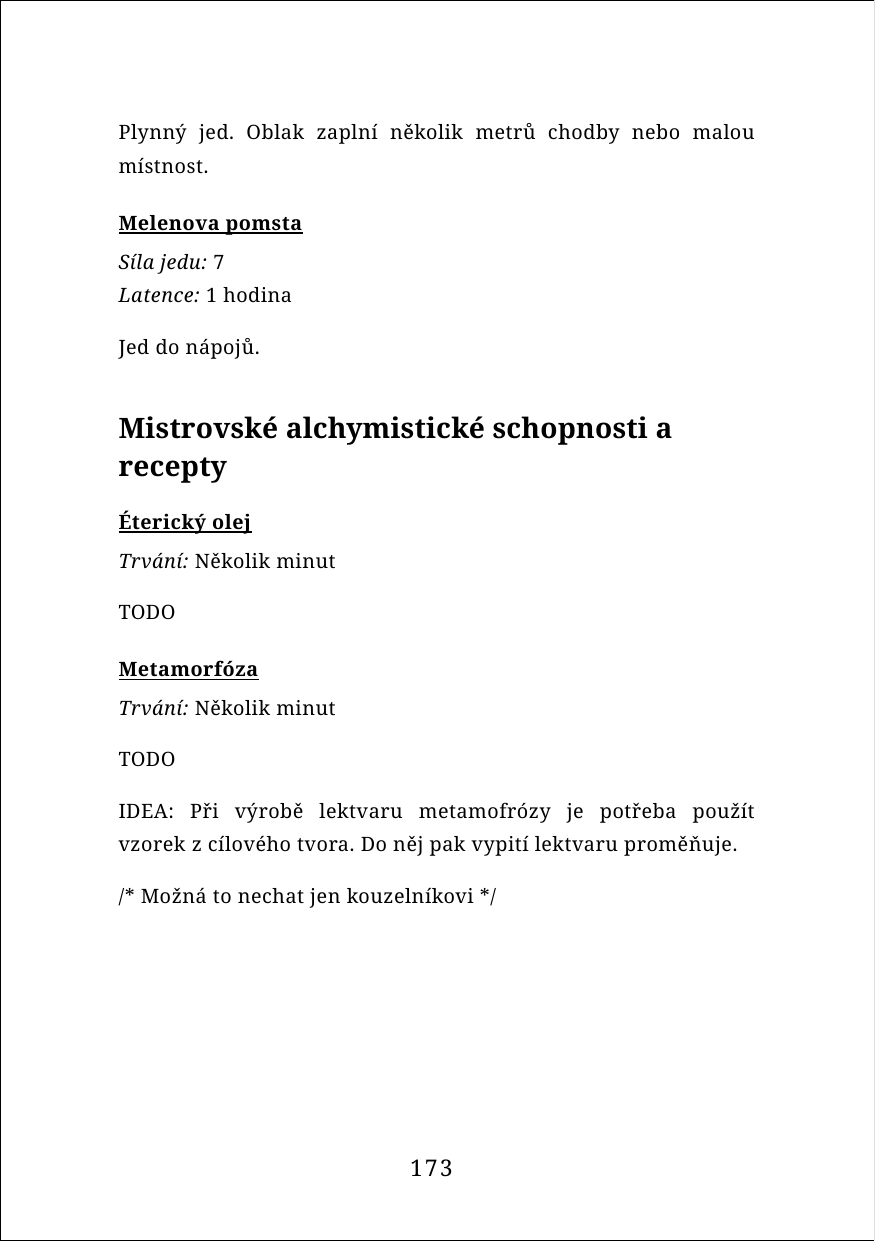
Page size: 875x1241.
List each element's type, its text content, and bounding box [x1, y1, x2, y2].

text Plynný jed. Oblak zaplní několik metrů chodby nebo malou místnost. [118, 118, 756, 179]
text Jed do nápojů. [118, 333, 756, 360]
subtitle Metamorfóza [118, 656, 756, 683]
text Trvání: Několik minut [118, 694, 756, 721]
text Síla jedu: 7 Latence: 1 hodina [118, 248, 756, 308]
text TODO [118, 598, 756, 625]
text TODO [118, 746, 756, 773]
subtitle Mistrovské alchymistické schopnosti a recepty [118, 408, 756, 484]
text Trvání: Několik minut [118, 547, 756, 574]
subtitle Melenova pomsta [118, 209, 756, 236]
text IDEA: Při výrobě lektvaru metamofrózy je potřeba použít vzorek z cílového tvora. Do něj pak vypití lektvaru proměňuje. [118, 797, 756, 858]
text /* Možná to nechat jen kouzelníkovi */ [118, 882, 756, 909]
subtitle Éterický olej [118, 508, 756, 535]
